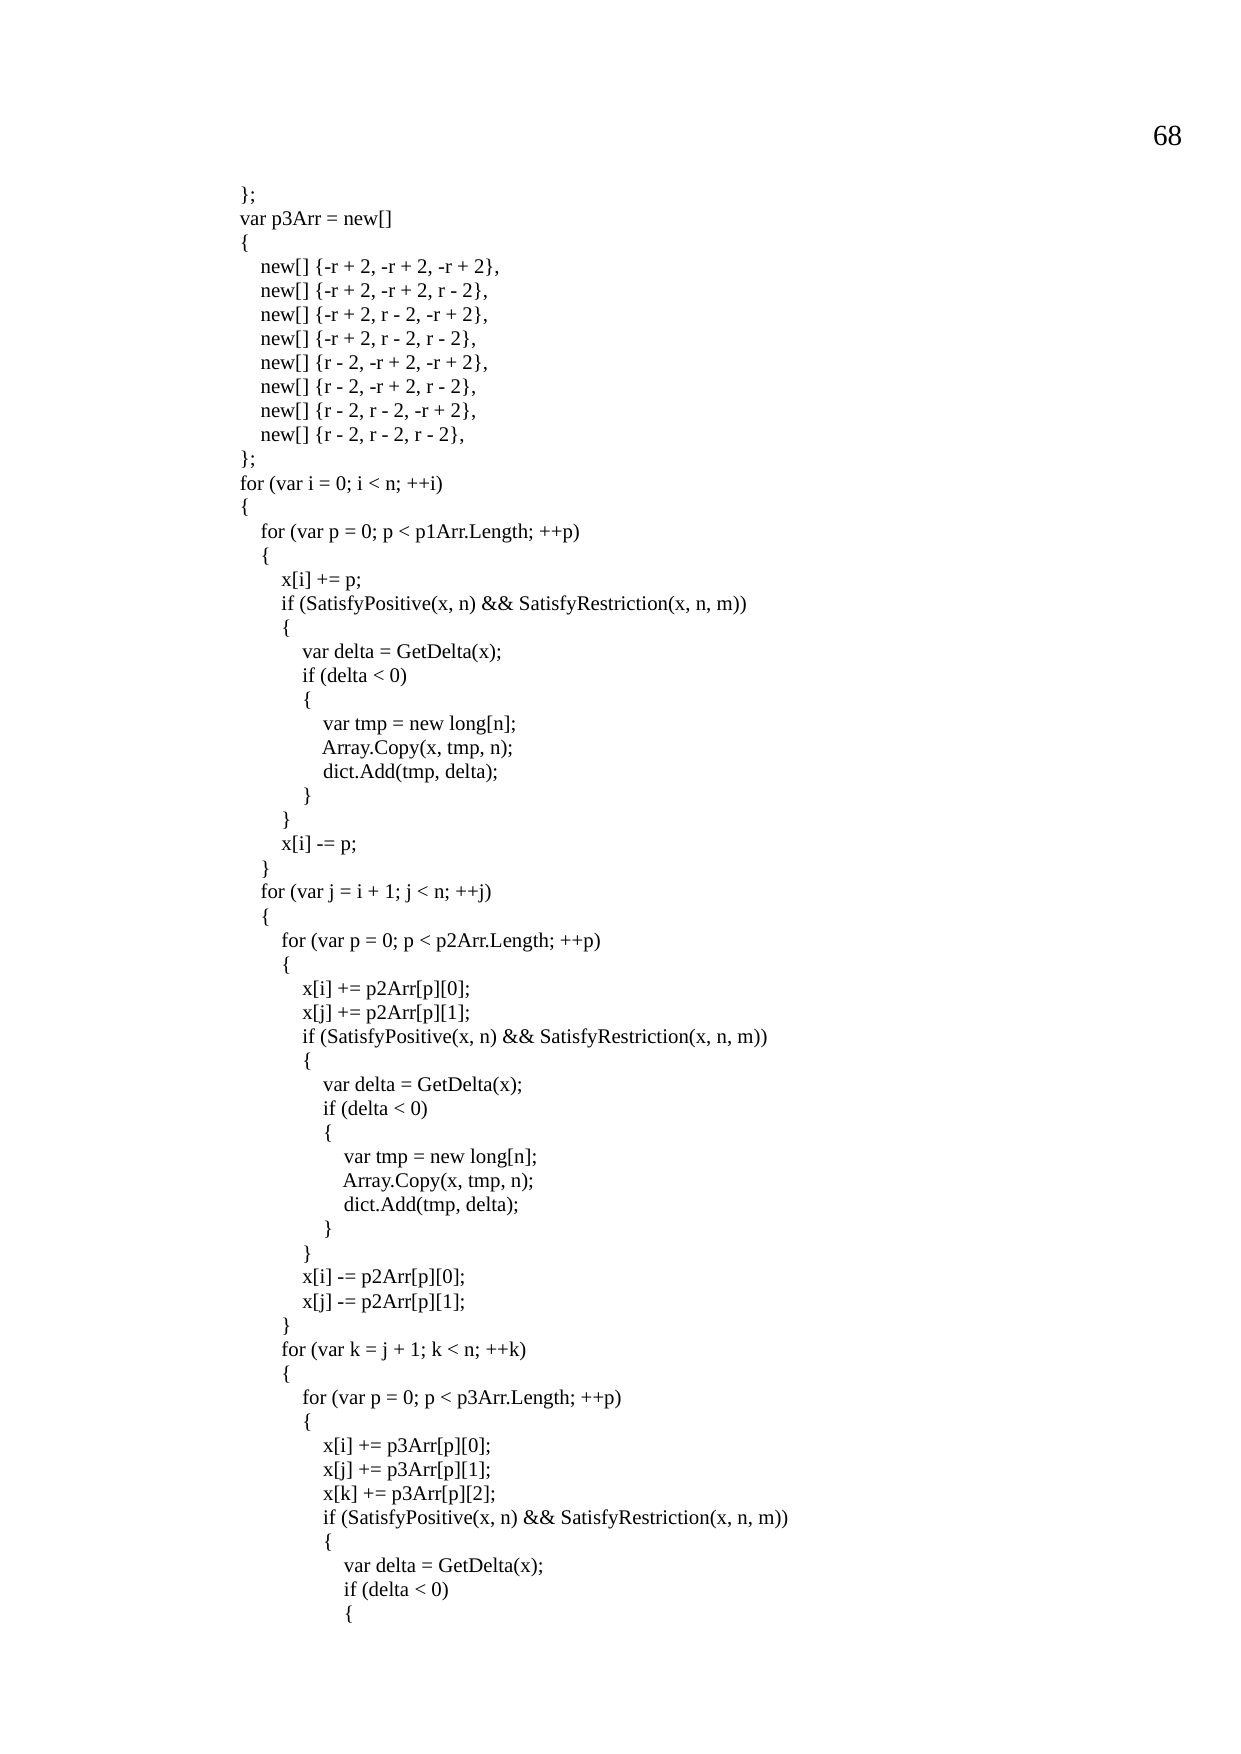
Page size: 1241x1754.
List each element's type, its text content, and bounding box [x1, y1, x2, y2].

text new[] {r - 2, -r + 2, r - 2}, [177, 374, 1182, 398]
text } [177, 1240, 1182, 1264]
text for (var p = 0; p < p3Arr.Length; ++p) [177, 1385, 1182, 1409]
text { [177, 494, 1182, 518]
text if (SatisfyPositive(x, n) && SatisfyRestriction(x, n, m)) [177, 1024, 1182, 1048]
text var tmp = new long[n]; [177, 711, 1182, 735]
text new[] {r - 2, -r + 2, -r + 2}, [177, 350, 1182, 374]
text x[i] -= p2Arr[p][0]; [177, 1264, 1182, 1288]
text } [177, 1216, 1182, 1240]
text var tmp = new long[n]; [177, 1144, 1182, 1168]
text var delta = GetDelta(x); [177, 639, 1182, 663]
text Array.Copy(x, tmp, n); [177, 1168, 1182, 1192]
text for (var i = 0; i < n; ++i) [177, 470, 1182, 494]
text x[i] += p3Arr[p][0]; [177, 1433, 1182, 1457]
text { [177, 230, 1182, 254]
text for (var k = j + 1; k < n; ++k) [177, 1337, 1182, 1361]
text x[k] += p3Arr[p][2]; [177, 1481, 1182, 1505]
text new[] {-r + 2, -r + 2, -r + 2}, [177, 254, 1182, 278]
text { [177, 1361, 1182, 1385]
text x[j] += p3Arr[p][1]; [177, 1457, 1182, 1481]
text { [177, 1529, 1182, 1553]
text new[] {-r + 2, -r + 2, r - 2}, [177, 278, 1182, 302]
text Array.Copy(x, tmp, n); [177, 735, 1182, 759]
text }; [177, 446, 1182, 470]
text { [177, 1409, 1182, 1433]
text if (delta < 0) [177, 1577, 1182, 1601]
text if (delta < 0) [177, 1096, 1182, 1120]
text { [177, 1048, 1182, 1072]
text x[j] += p2Arr[p][1]; [177, 1000, 1182, 1024]
text var delta = GetDelta(x); [177, 1072, 1182, 1096]
text { [177, 903, 1182, 928]
text new[] {-r + 2, r - 2, r - 2}, [177, 326, 1182, 350]
text x[j] -= p2Arr[p][1]; [177, 1288, 1182, 1313]
text { [177, 1601, 1182, 1625]
text }; [177, 182, 1182, 206]
text { [177, 615, 1182, 639]
text } [177, 1313, 1182, 1337]
text } [177, 783, 1182, 807]
text for (var j = i + 1; j < n; ++j) [177, 879, 1182, 903]
text var p3Arr = new[] [177, 206, 1182, 230]
text dict.Add(tmp, delta); [177, 759, 1182, 783]
text var delta = GetDelta(x); [177, 1553, 1182, 1577]
text } [177, 855, 1182, 879]
text { [177, 952, 1182, 976]
text x[i] += p2Arr[p][0]; [177, 976, 1182, 1000]
text new[] {r - 2, r - 2, r - 2}, [177, 422, 1182, 446]
text if (SatisfyPositive(x, n) && SatisfyRestriction(x, n, m)) [177, 591, 1182, 615]
text new[] {r - 2, r - 2, -r + 2}, [177, 398, 1182, 422]
text x[i] += p; [177, 567, 1182, 591]
text { [177, 687, 1182, 711]
text { [177, 1120, 1182, 1144]
text if (delta < 0) [177, 663, 1182, 687]
text dict.Add(tmp, delta); [177, 1192, 1182, 1216]
text x[i] -= p; [177, 831, 1182, 855]
text new[] {-r + 2, r - 2, -r + 2}, [177, 302, 1182, 326]
text for (var p = 0; p < p1Arr.Length; ++p) [177, 518, 1182, 543]
text { [177, 543, 1182, 567]
text } [177, 807, 1182, 831]
text if (SatisfyPositive(x, n) && SatisfyRestriction(x, n, m)) [177, 1505, 1182, 1529]
text for (var p = 0; p < p2Arr.Length; ++p) [177, 928, 1182, 952]
